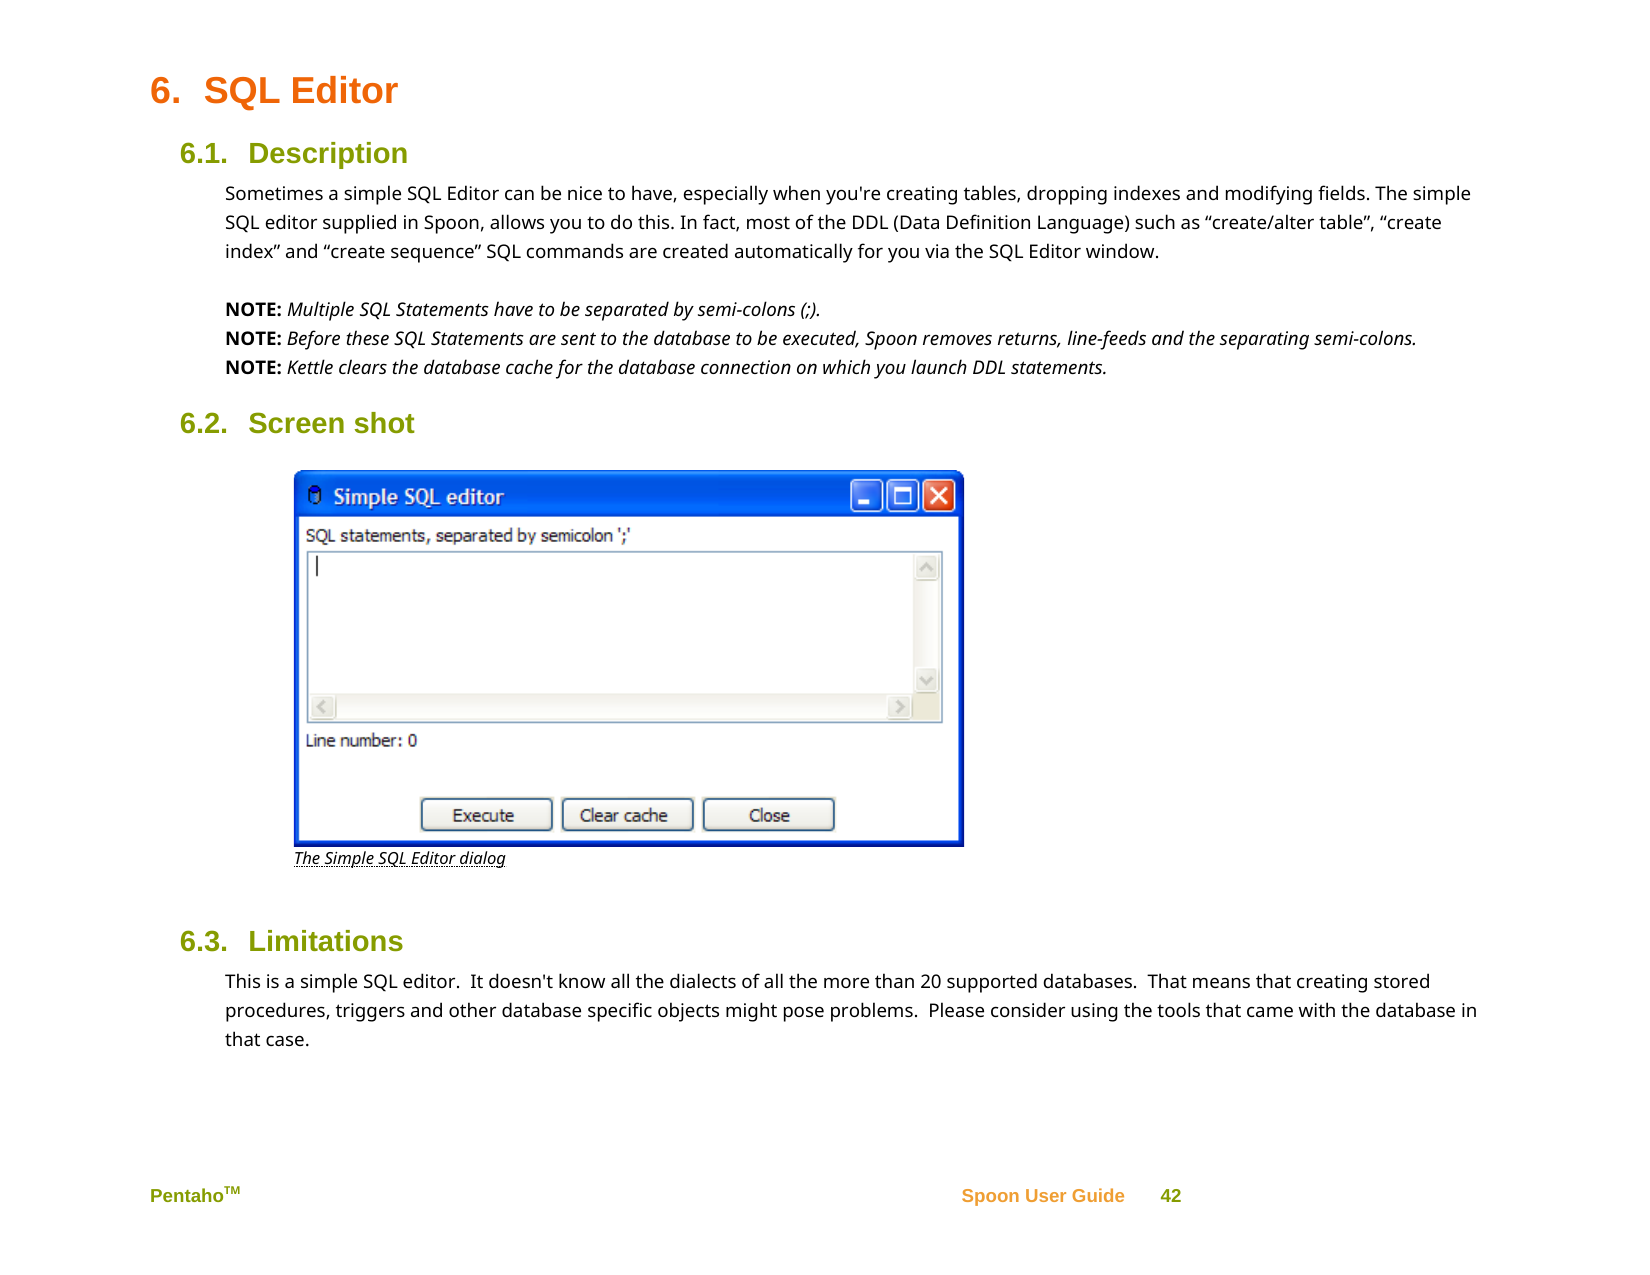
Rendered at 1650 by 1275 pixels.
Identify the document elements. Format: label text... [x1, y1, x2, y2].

text NOTE: Kettle clears the database cache for the database connection on which you launch DDL statements. [225, 352, 1500, 381]
subtitle Screen shot [179, 406, 1500, 441]
subtitle Description [179, 136, 1500, 170]
text NOTE: Multiple SQL Statements have to be separated by semi-colons (;). [225, 293, 1500, 322]
text The Simple SQL Editor dialog [294, 847, 883, 869]
subtitle Limitations [179, 924, 1500, 958]
text NOTE: Before these SQL Statements are sent to the database to be executed, Spoon removes returns, line-feeds and the separating semi-colons. [225, 322, 1500, 352]
text Sometimes a simple SQL Editor can be nice to have, especially when you're creating tables, dropping indexes and modifying fields. The simple SQL editor supplied in Spoon, allows you to do this. In fact, most of the DDL (Data Definition Language) such as “create/alter table”, “create index” and “create sequence” SQL commands are created automatically for you via the SQL Editor window. [225, 177, 1500, 264]
subtitle SQL Editor [150, 76, 1500, 111]
picture [293, 470, 965, 847]
text This is a simple SQL editor. It doesn't know all the dialects of all the more than 20 supported databases. That means that creating stored procedures, triggers and other database specific objects might pose problems. Please consider using the tools that came with the database in that case. [225, 965, 1500, 1052]
